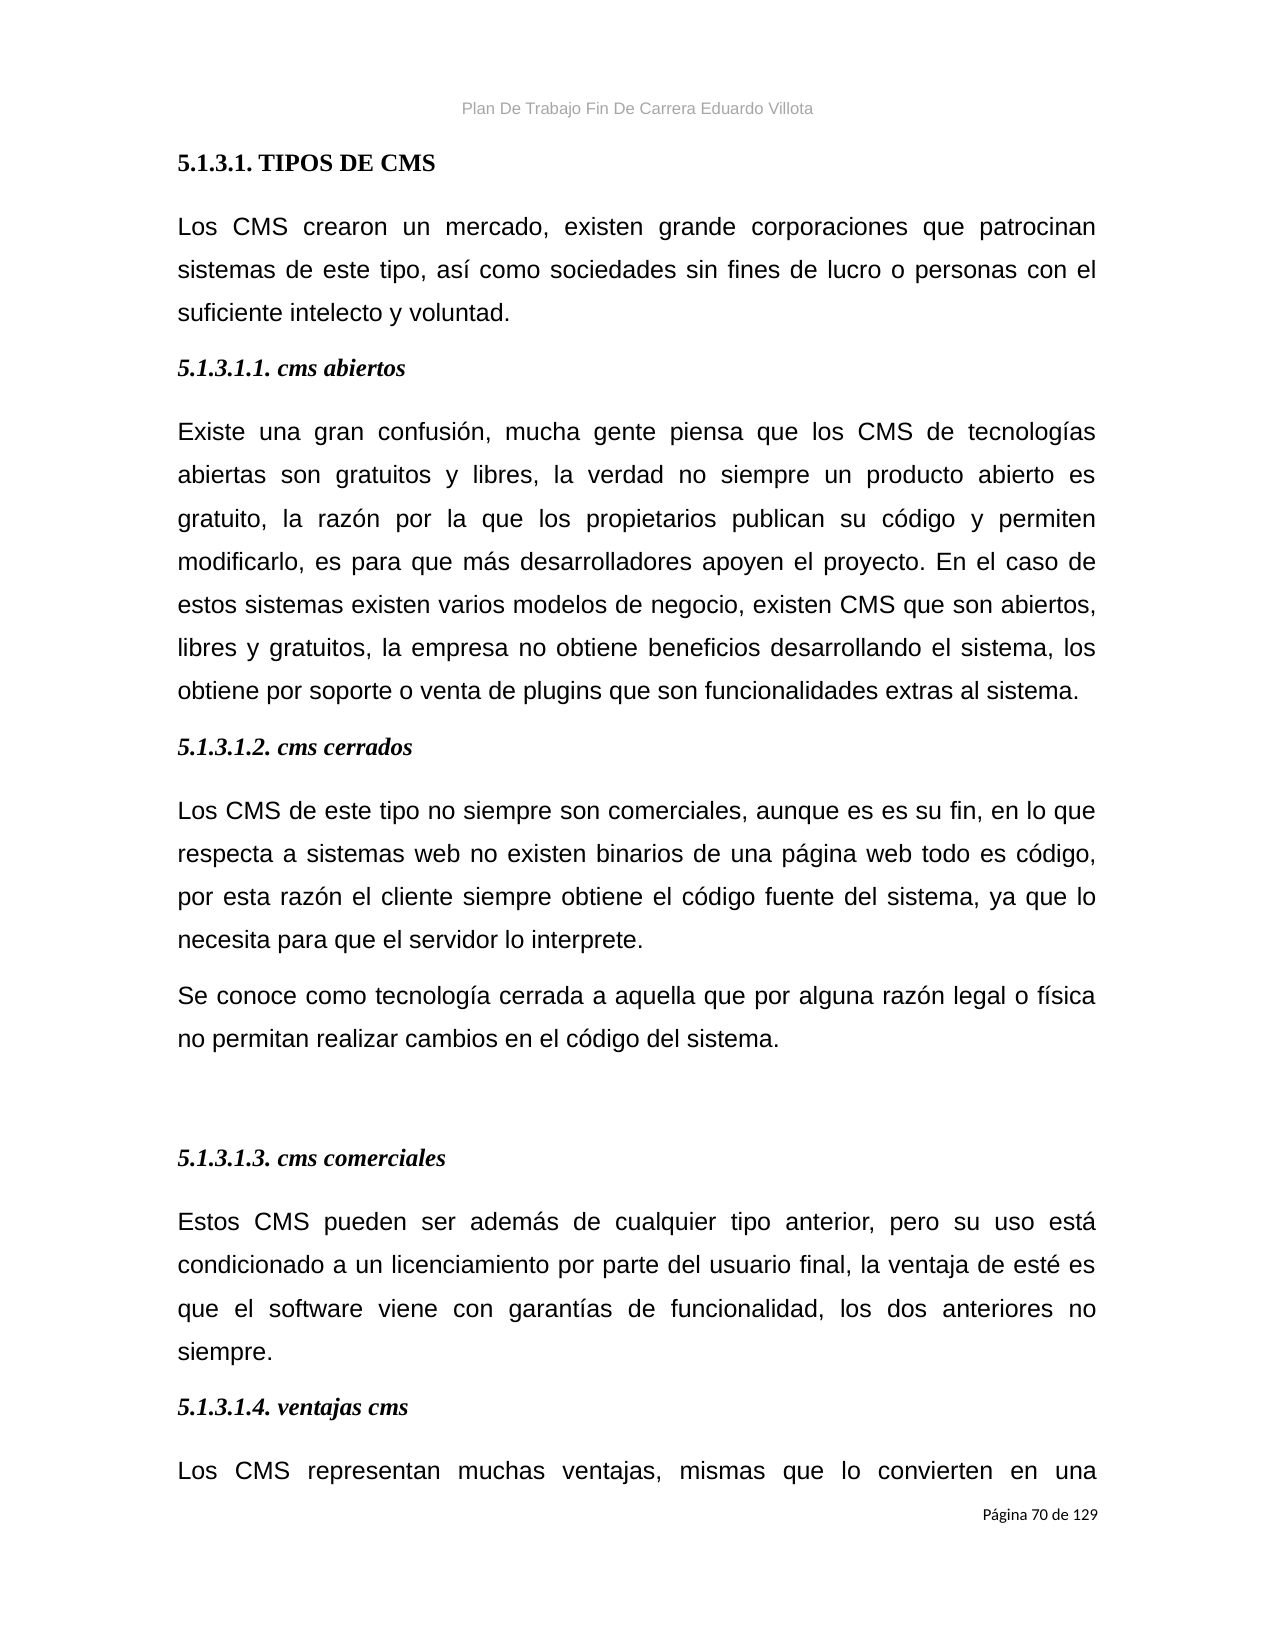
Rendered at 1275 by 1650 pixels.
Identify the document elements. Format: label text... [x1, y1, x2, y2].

text 5.1.3.1.1. Cms abiertos [177, 353, 1098, 382]
text Existe una gran confusión, mucha gente piensa que los CMS de tecnologías abiertas son gratuitos y libres, la verdad no siempre un producto abierto es gratuito, la razón por la que los propietarios publican su código y permiten modificarlo, es para que más desarrolladores apoyen el proyecto. En el caso de estos sistemas existen varios modelos de negocio, existen CMS que son abiertos, libres y gratuitos, la empresa no obtiene beneficios desarrollando el sistema, los obtiene por soporte o venta de plugins que son funcionalidades extras al sistema. [177, 417, 1098, 705]
text 5.1.3.1.4. Ventajas cms [177, 1392, 1098, 1421]
text Los CMS crearon un mercado, existen grande corporaciones que patrocinan sistemas de este tipo, así como sociedades sin fines de lucro o personas con el suficiente intelecto y voluntad. [177, 212, 1098, 327]
text 5.1.3.1.3. Cms comerciales [177, 1143, 1098, 1172]
text Se conoce como tecnología cerrada a aquella que por alguna razón legal o física no permitan realizar cambios en el código del sistema. [177, 981, 1098, 1053]
text Los CMS de este tipo no siempre son comerciales, aunque es es su fin, en lo que respecta a sistemas web no existen binarios de una página web todo es código, por esta razón el cliente siempre obtiene el código fuente del sistema, ya que lo necesita para que el servidor lo interprete. [177, 796, 1098, 954]
text 5.1.3.1. TIPOS DE CMS [177, 148, 1098, 176]
text Los CMS representan muchas ventajas, mismas que lo convierten en una [177, 1456, 1098, 1485]
text 5.1.3.1.2. Cms cerrados [177, 732, 1098, 761]
text Estos CMS pueden ser además de cualquier tipo anterior, pero su uso está condicionado a un licenciamiento por parte del usuario final, la ventaja de esté es que el software viene con garantías de funcionalidad, los dos anteriores no siempre. [177, 1207, 1098, 1366]
